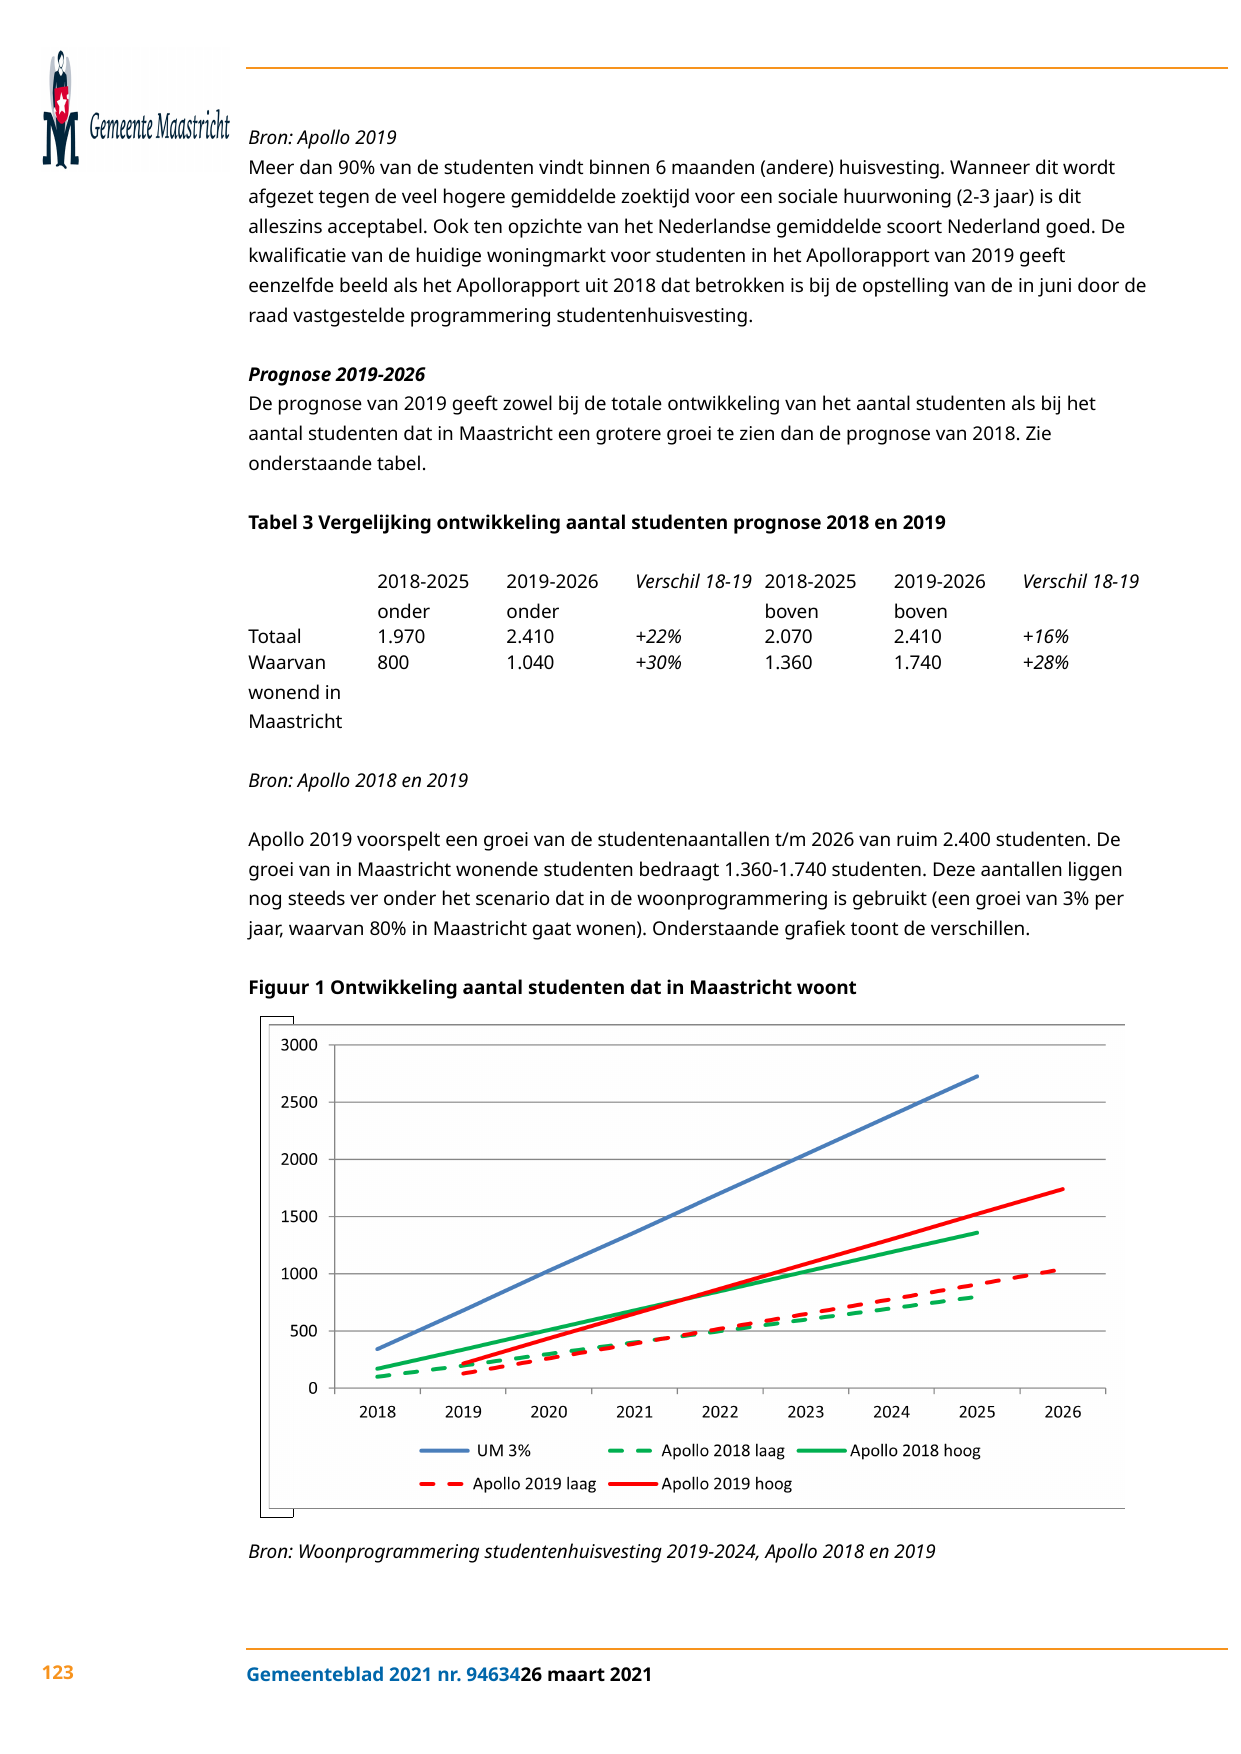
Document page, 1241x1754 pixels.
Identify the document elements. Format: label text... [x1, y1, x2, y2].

table_cell 1.970 [377, 624, 506, 649]
table_cell +22% [635, 624, 764, 649]
text De prognose van 2019 geeft zowel bij de totale ontwikkeling van het aantal studenten als bij het aantal studenten dat in Maastricht een grotere groei te zien dan de prognose van 2018. Zie onderstaande tabel. [248, 391, 1152, 476]
text Figuur 1 Ontwikkeling aantal studenten dat in Maastricht woont [248, 974, 1152, 1000]
table_cell 1.360 [764, 649, 893, 734]
table_cell Waarvan wonend in Maastricht [248, 649, 377, 734]
table_header Verschil 18-19 [1023, 568, 1152, 623]
table_header 2018-2025 onder [377, 568, 506, 623]
table_cell 1.040 [506, 649, 635, 734]
table_header [248, 568, 377, 623]
table_cell +28% [1023, 649, 1152, 734]
text Tabel 3 Vergelijking ontwikkeling aantal studenten prognose 2018 en 2019 [248, 509, 1152, 535]
table_cell 2.410 [894, 624, 1022, 649]
table_header 2019-2026 onder [506, 568, 635, 623]
table_cell +30% [635, 649, 764, 734]
table_cell 2.410 [506, 624, 635, 649]
table_header 2019-2026 boven [894, 568, 1022, 623]
table_cell +16% [1023, 624, 1152, 649]
text Bron: Apollo 2019 [248, 124, 1152, 150]
text Bron: Woonprogrammering studentenhuisvesting 2019-2024, Apollo 2018 en 2019 [248, 1538, 1152, 1564]
table_cell 2.070 [764, 624, 893, 649]
picture [41, 47, 231, 172]
table_cell 1.740 [894, 649, 1022, 734]
text Bron: Apollo 2018 en 2019 [248, 767, 1152, 793]
table_cell Totaal [248, 624, 377, 649]
text Prognose 2019-2026 [248, 361, 1152, 387]
table_header Verschil 18-19 [635, 568, 764, 623]
text Meer dan 90% van de studenten vindt binnen 6 maanden (andere) huisvesting. Wanneer dit wordt afgezet tegen de veel hogere gemiddelde zoektijd voor een sociale huurwoning (2-3 jaar) is dit alleszins acceptabel. Ook ten opzichte van het Nederlandse gemiddelde scoort Nederland goed. De kwalificatie van de huidige woningmarkt voor studenten in het Apollorapport van 2019 geeft eenzelfde beeld als het Apollorapport uit 2018 dat betrokken is bij de opstelling van de in juni door de raad vastgestelde programmering studentenhuisvesting. [248, 154, 1152, 328]
table_header 2018-2025 boven [764, 568, 893, 623]
table_cell 800 [377, 649, 506, 734]
text Apollo 2019 voorspelt een groei van de studentenaantallen t/m 2026 van ruim 2.400 studenten. De groei van in Maastricht wonende studenten bedraagt 1.360-1.740 studenten. Deze aantallen liggen nog steeds ver onder het scenario dat in de woonprogrammering is gebruikt (een groei van 3% per jaar, waarvan 80% in Maastricht gaat wonen). Onderstaande grafiek toont de verschillen. [248, 826, 1152, 941]
picture [268, 1024, 1125, 1509]
